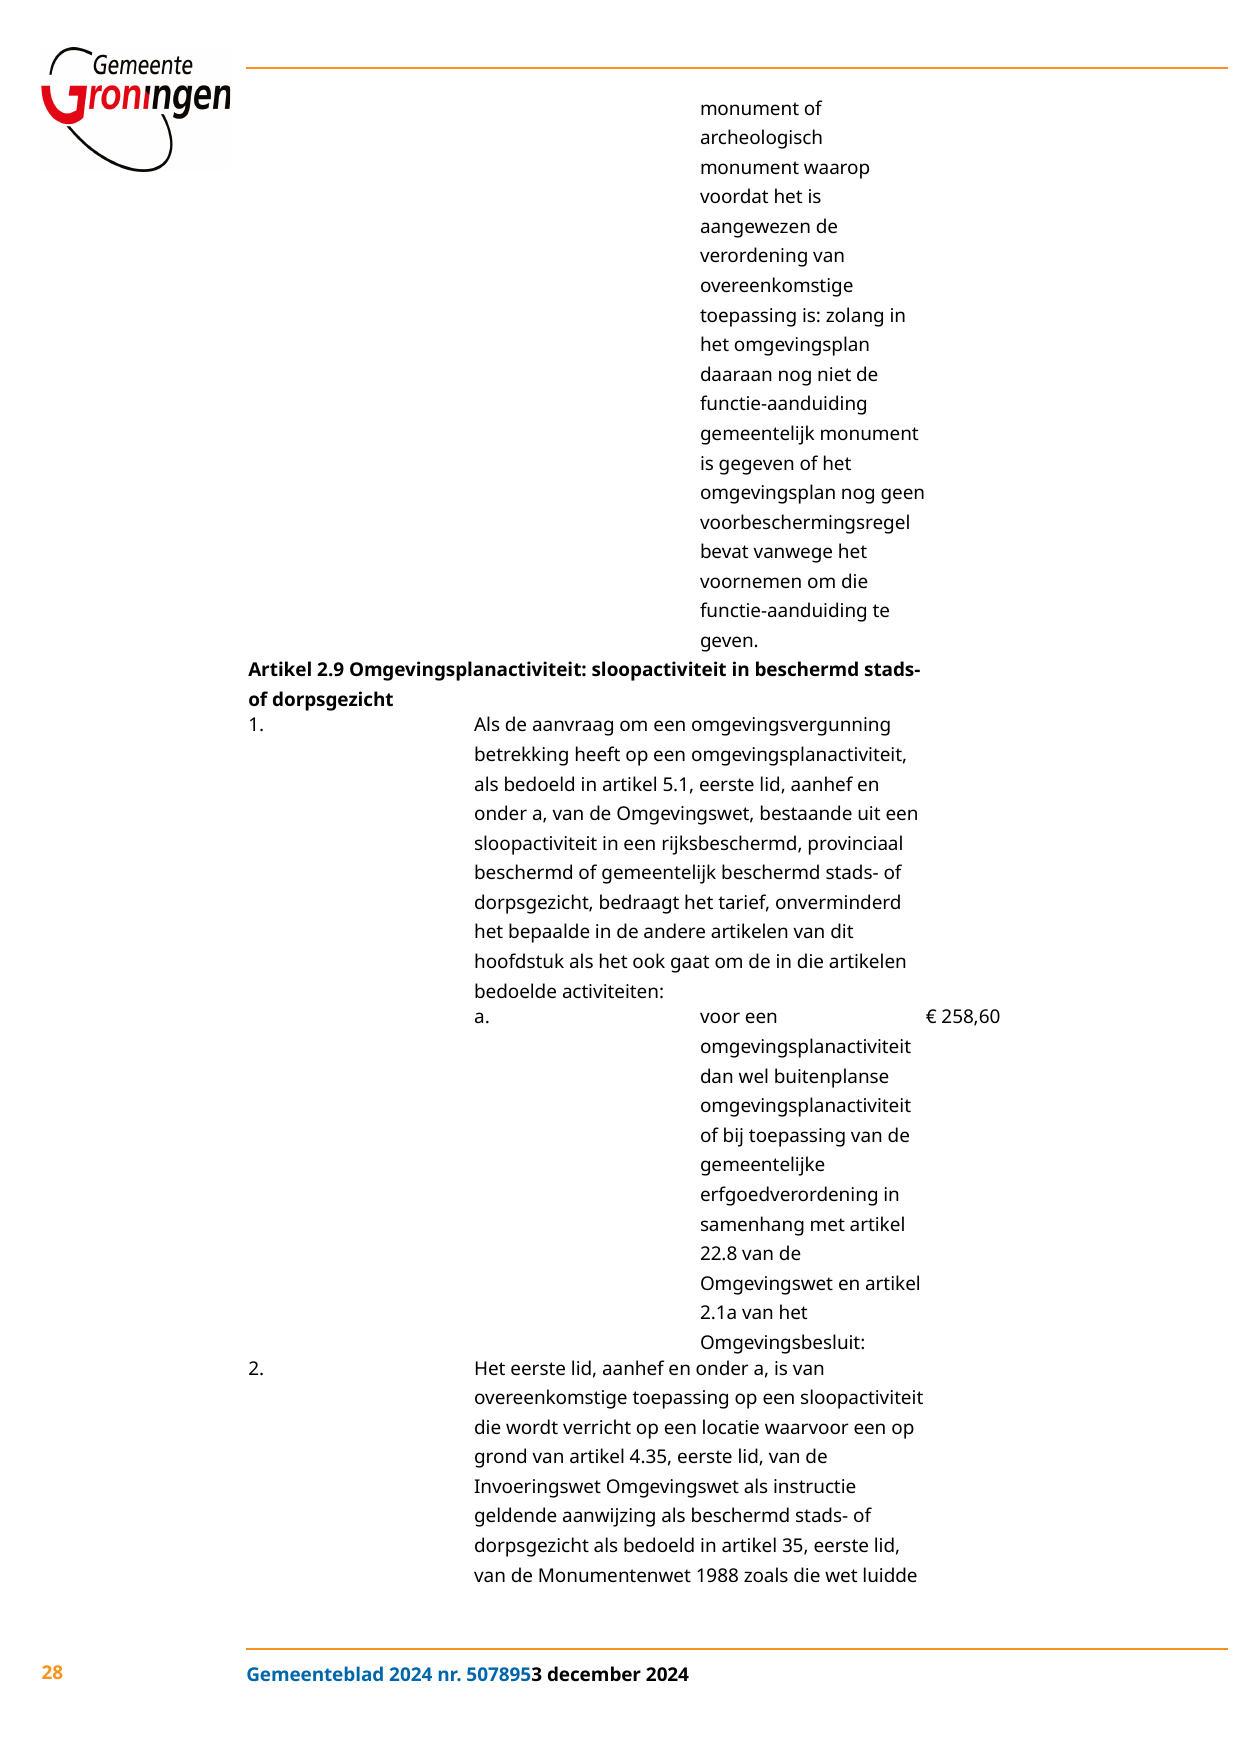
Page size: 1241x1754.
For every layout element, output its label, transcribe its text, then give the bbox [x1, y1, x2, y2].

table_cell Als de aanvraag om een omgevingsvergunning betrekking heeft op een omgevingsplanactiviteit, als bedoeld in artikel 5.1, eerste lid, aanhef en onder a, van de Omgevingswet, bestaande uit een sloopactiviteit in een rijksbeschermd, provinciaal beschermd of gemeentelijk beschermd stads- of dorpsgezicht, bedraagt het tarief, onverminderd het bepaalde in de andere artikelen van dit hoofdstuk als het ook gaat om de in die artikelen bedoelde activiteiten: [474, 712, 926, 1004]
picture [41, 47, 231, 172]
table_cell Het eerste lid, aanhef en onder a, is van overeenkomstige toepassing op een sloopactiviteit die wordt verricht op een locatie waarvoor een op grond van artikel 4.35, eerste lid, van de Invoeringswet Omgevingswet als instructie geldende aanwijzing als beschermd stads- of dorpsgezicht als bedoeld in artikel 35, eerste lid, van de Monumentenwet 1988 zoals die wet luidde [474, 1355, 926, 1588]
table_cell [248, 95, 474, 653]
table_cell [474, 95, 700, 653]
table_cell 1. [248, 712, 474, 1004]
table_cell a. [474, 1004, 700, 1355]
table_cell [248, 1004, 474, 1355]
table_cell [926, 1355, 1152, 1588]
table_cell [926, 712, 1152, 1004]
table_cell € 258,60 [926, 1004, 1152, 1355]
table_cell monument of archeologisch monument waarop voordat het is aangewezen de verordening van overeenkomstige toepassing is: zolang in het omgevingsplan daaraan nog niet de functie-aanduiding gemeentelijk monument is gegeven of het omgevingsplan nog geen voorbeschermingsregel bevat vanwege het voornemen om die functie-aanduiding te geven. [700, 95, 926, 653]
table_header Artikel 2.9 Omgevingsplanactiviteit: sloopactiviteit in beschermd stads- of dorpsgezicht [248, 656, 926, 712]
table_cell 2. [248, 1355, 474, 1588]
table_header [926, 656, 1152, 712]
table_cell voor een omgevingsplanactiviteit dan wel buitenplanse omgevingsplanactiviteit of bij toepassing van de gemeentelijke erfgoedverordening in samenhang met artikel 22.8 van de Omgevingswet en artikel 2.1a van het Omgevingsbesluit: [700, 1004, 926, 1355]
table_cell [926, 95, 1152, 653]
